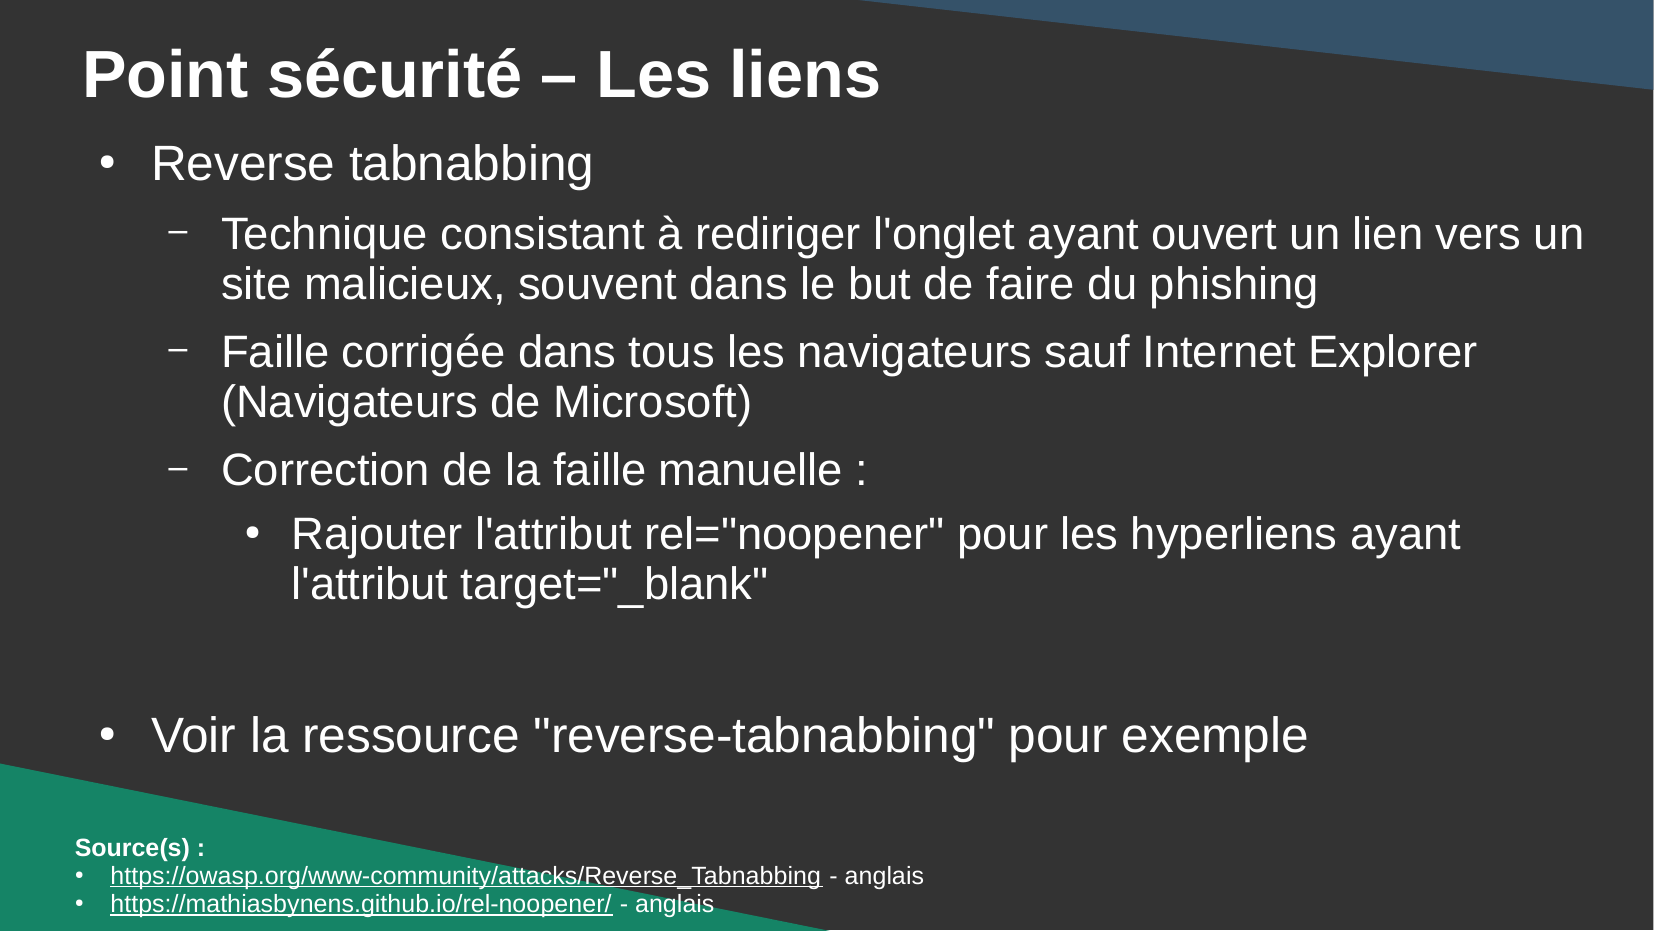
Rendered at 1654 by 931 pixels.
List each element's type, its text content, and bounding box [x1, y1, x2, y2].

text_box [858, 0, 1654, 90]
list Reverse tabnabbing Technique consistant à rediriger l'onglet ayant ouvert un lien vers un site malicieux, souvent dans le but de faire du phishing Faille corrigée dans tous les navigateurs sauf Internet Explorer (Navigateurs de Microsoft) Correction de la faille manuelle : Rajouter l'attribut rel="noopener" pour les hyperliens ayant l'attribut target="_blank" Voir la ressource "reverse-tabnabbing" pour exemple [80, 135, 1605, 765]
title Point sécurité – Les liens [82, 37, 1571, 122]
text_box [0, 763, 310, 931]
text_box Source(s) : https://owasp.org/www-community/attacks/Reverse_Tabnabbing - anglais https://mathiasbynens.github.io/rel-noopener/ - anglais [60, 826, 1546, 931]
